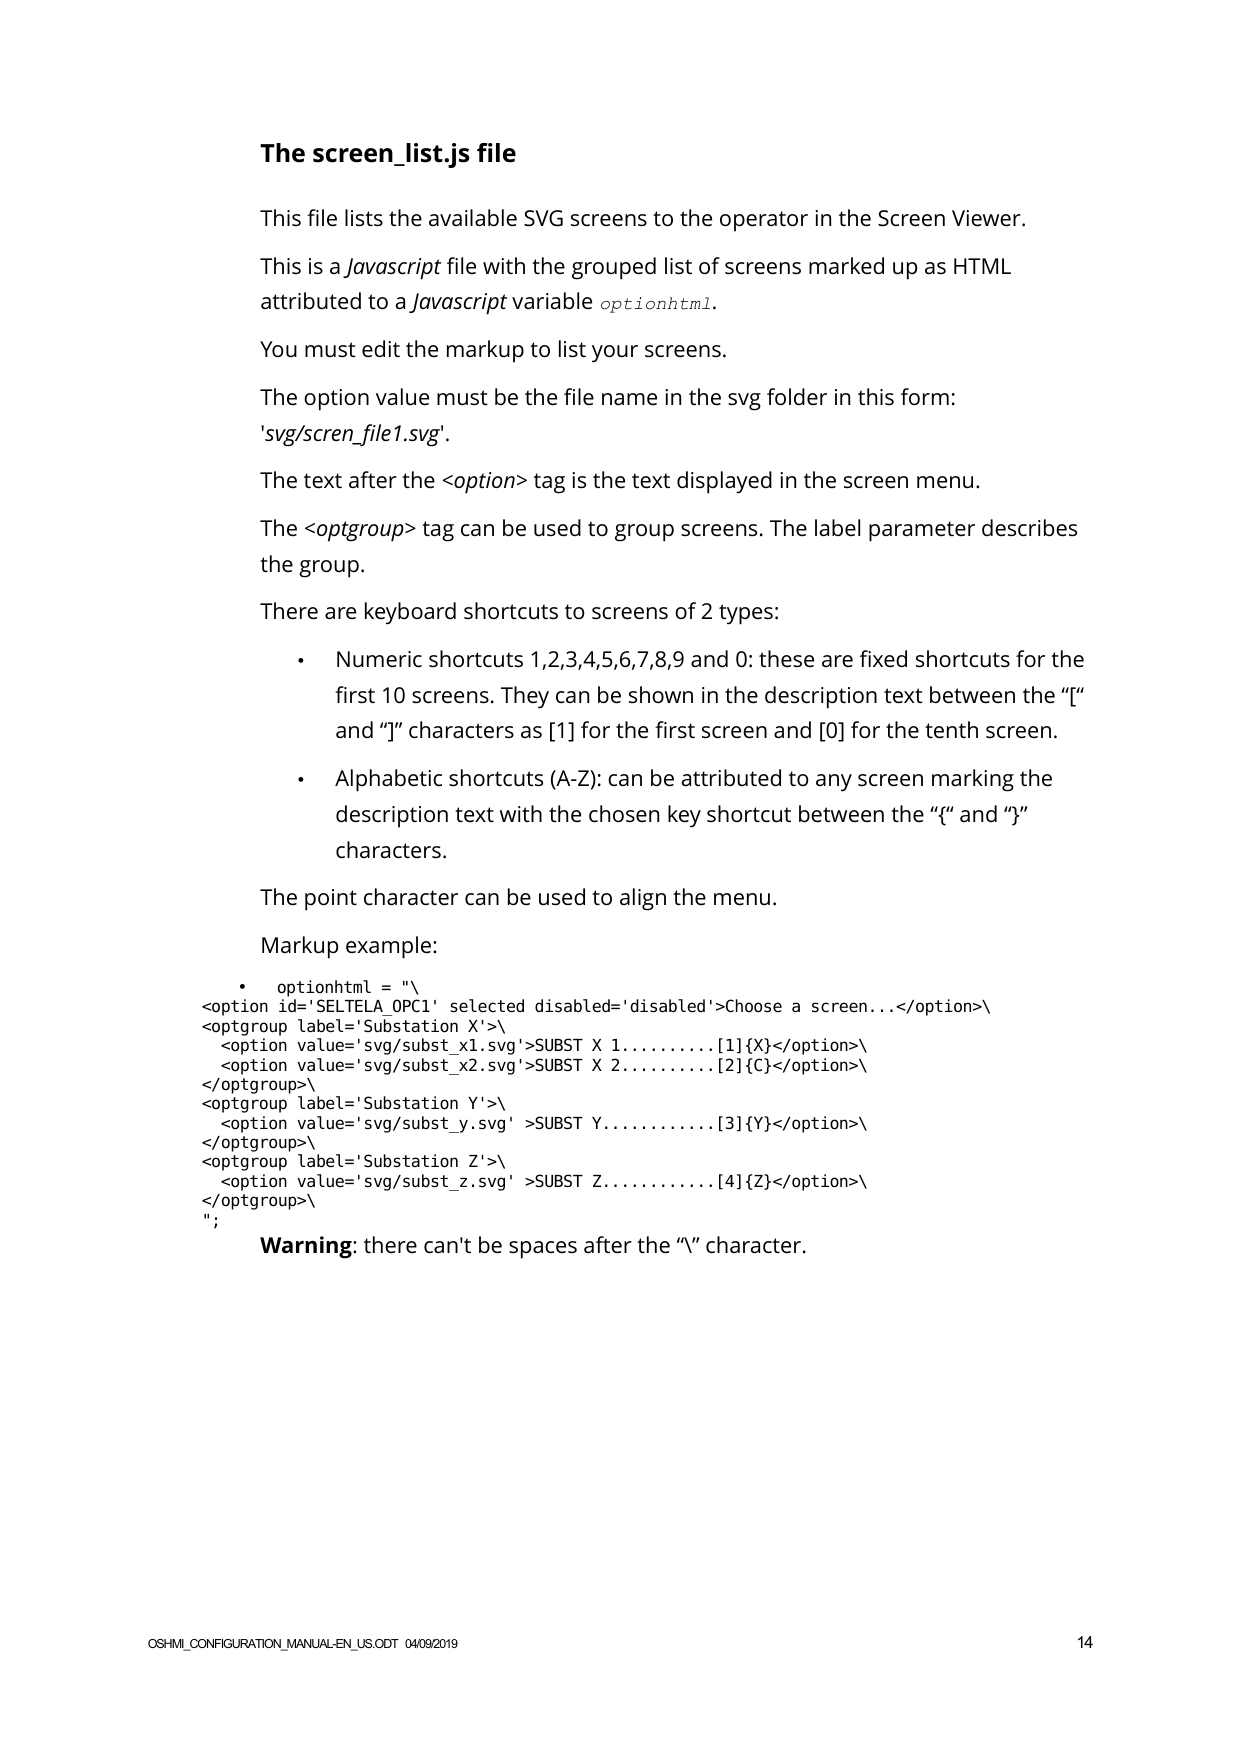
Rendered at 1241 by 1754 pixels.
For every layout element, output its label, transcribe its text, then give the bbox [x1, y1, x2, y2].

text You must edit the markup to list your screens. [260, 334, 1093, 364]
text The <optgroup> tag can be used to group screens. The label parameter describes the group. [260, 513, 1093, 578]
list Alphabetic shortcuts (A-Z): can be attributed to any screen marking the description text with the chosen key shortcut between the “{“ and “}” characters. [298, 763, 1093, 864]
text The text after the <option> tag is the text displayed in the screen menu. [260, 465, 1093, 495]
text Markup example: [260, 930, 1093, 960]
text <option value='svg/subst_z.svg' >SUBST Z............[4]{Z}</option>\ [202, 1172, 1093, 1191]
text <optgroup label='Substation X'>\ [202, 1017, 1093, 1036]
text "; [202, 1211, 1093, 1230]
text <option id='SELTELA_OPC1' selected disabled='disabled'>Choose a screen...</option>\ [202, 997, 1093, 1017]
text <option value='svg/subst_x1.svg'>SUBST X 1..........[1]{X}</option>\ [202, 1036, 1093, 1056]
text This file lists the available SVG screens to the operator in the Screen Viewer. [260, 203, 1093, 233]
text There are keyboard shortcuts to screens of 2 types: [260, 596, 1093, 626]
text <option value='svg/subst_x2.svg'>SUBST X 2..........[2]{C}</option>\ [202, 1056, 1093, 1075]
list Numeric shortcuts 1,2,3,4,5,6,7,8,9 and 0: these are fixed shortcuts for the first 10 screens. They can be shown in the description text between the “[“ and “]” characters as [1] for the first screen and [0] for the tenth screen. [298, 644, 1093, 745]
text <optgroup label='Substation Z'>\ [202, 1152, 1093, 1172]
text This is a Javascript file with the grouped list of screens marked up as HTML attributed to a Javascript variable optionhtml. [260, 251, 1093, 316]
list The point character can be used to align the menu. [260, 882, 1093, 912]
text <option value='svg/subst_y.svg' >SUBST Y............[3]{Y}</option>\ [202, 1114, 1093, 1133]
text The option value must be the file name in the svg folder in this form: 'svg/scren_file1.svg'. [260, 382, 1093, 447]
text <optgroup label='Substation Y'>\ [202, 1094, 1093, 1114]
text </optgroup>\ [202, 1075, 1093, 1094]
text </optgroup>\ [202, 1191, 1093, 1211]
subtitle The screen_list.js file [260, 136, 1093, 170]
text Warning: there can't be spaces after the “\” character. [260, 1230, 1093, 1260]
list optionhtml = "\ [239, 978, 1093, 997]
text </optgroup>\ [202, 1133, 1093, 1152]
